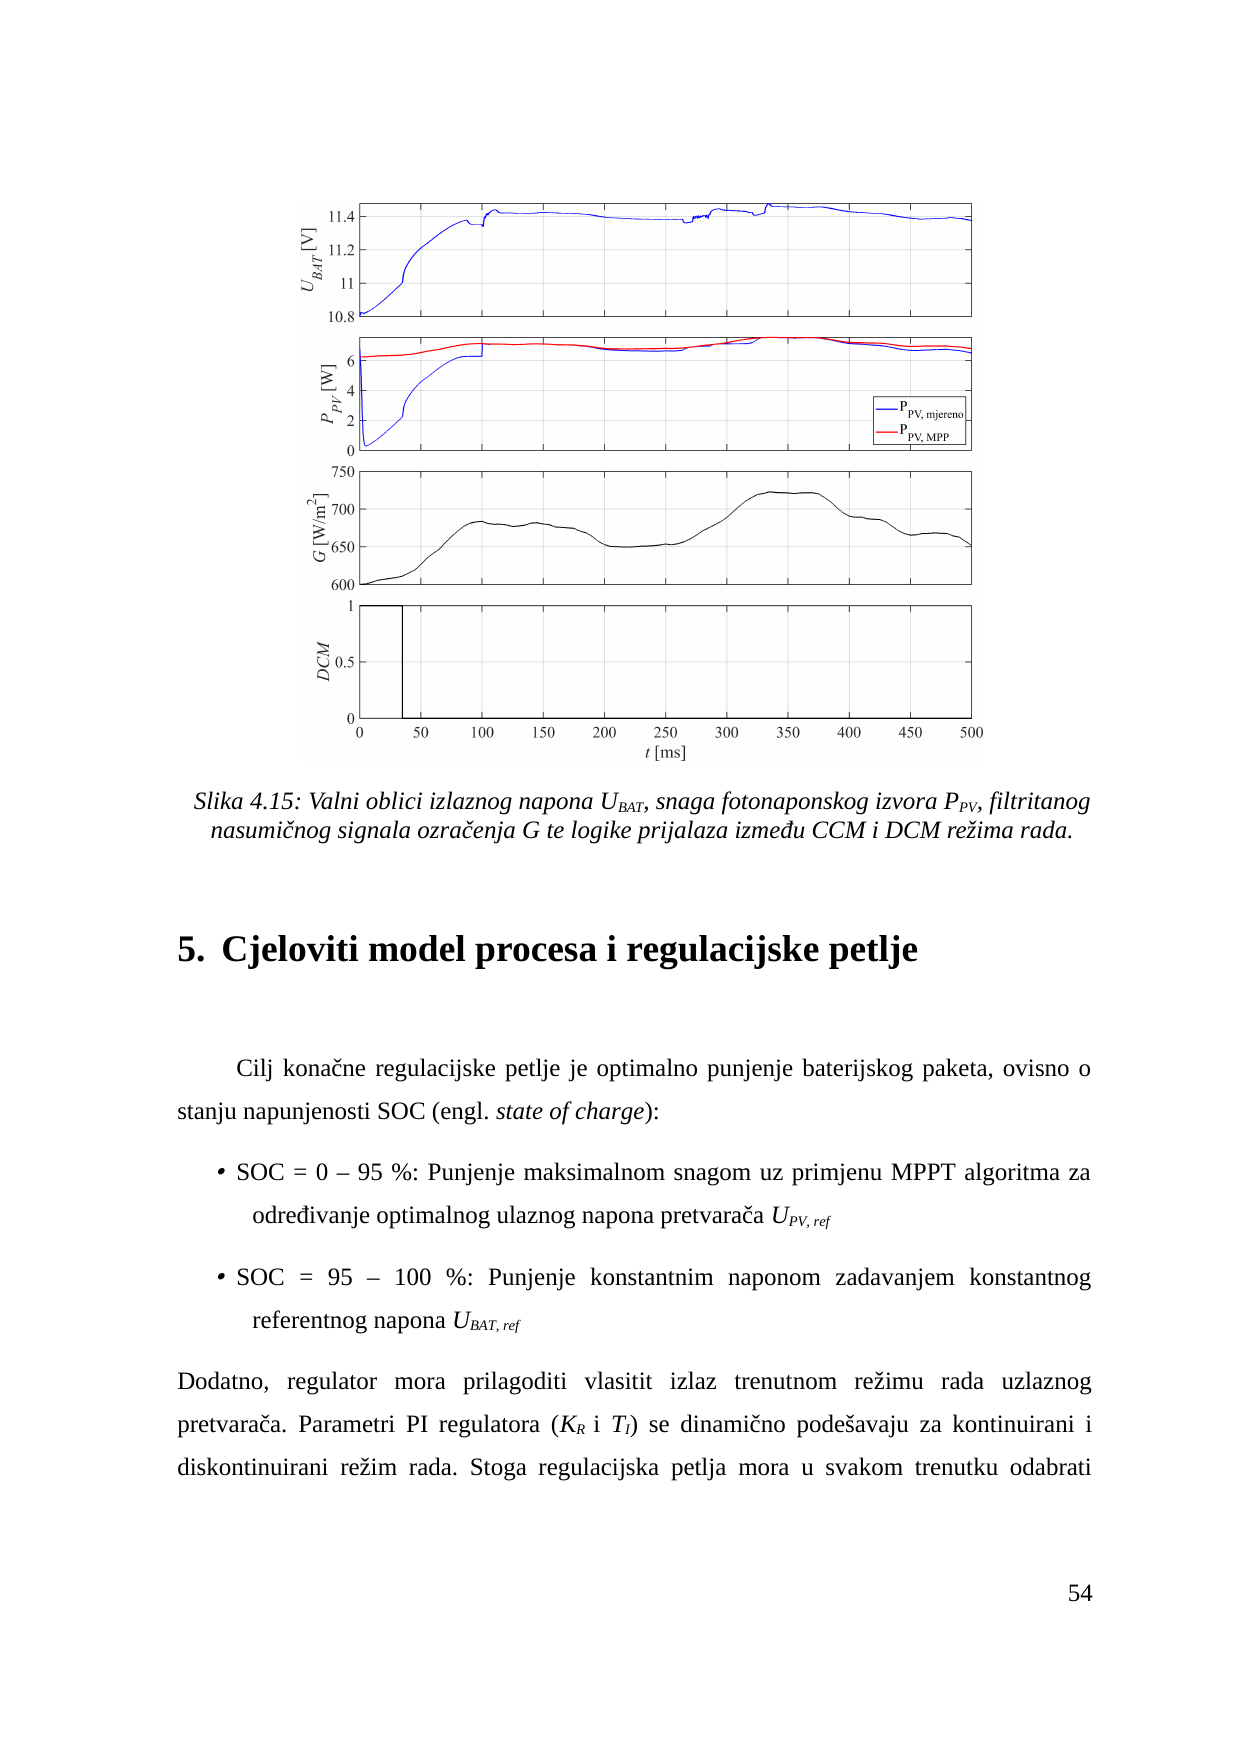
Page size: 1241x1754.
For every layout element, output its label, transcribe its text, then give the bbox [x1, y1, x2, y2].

text Dodatno, regulator mora prilagoditi vlasitit izlaz trenutnom režimu rada uzlaznog pretvarača. Parametri PI regulatora (KR i TI) se dinamično podešavaju za kontinuirani i diskontinuirani režim rada. Stoga regulacijska petlja mora u svakom trenutku odabrati [177, 1366, 1093, 1481]
subtitle Cjeloviti model procesa i regulacijske petlje [177, 927, 1093, 970]
list SOC = 0 – 95 %: Punjenje maksimalnom snagom uz primjenu MPPT algoritma za određivanje optimalnog ulaznog napona pretvarača UPV, ref [214, 1157, 1093, 1229]
text Cilj konačne regulacijske petlje je optimalno punjenje baterijskog paketa, ovisno o stanju napunjenosti SOC (engl. state of charge): [177, 1053, 1093, 1125]
list SOC = 95 – 100 %: Punjenje konstantnim naponom zadavanjem konstantnog referentnog napona UBAT, ref [214, 1262, 1093, 1333]
picture [300, 202, 984, 762]
text Slika 4.15: Valni oblici izlaznog napona UBAT, snaga fotonaponskog izvora PPV, filtritanog nasumičnog signala ozračenja G te logike prijalaza između CCM i DCM režima rada. [177, 786, 1107, 844]
